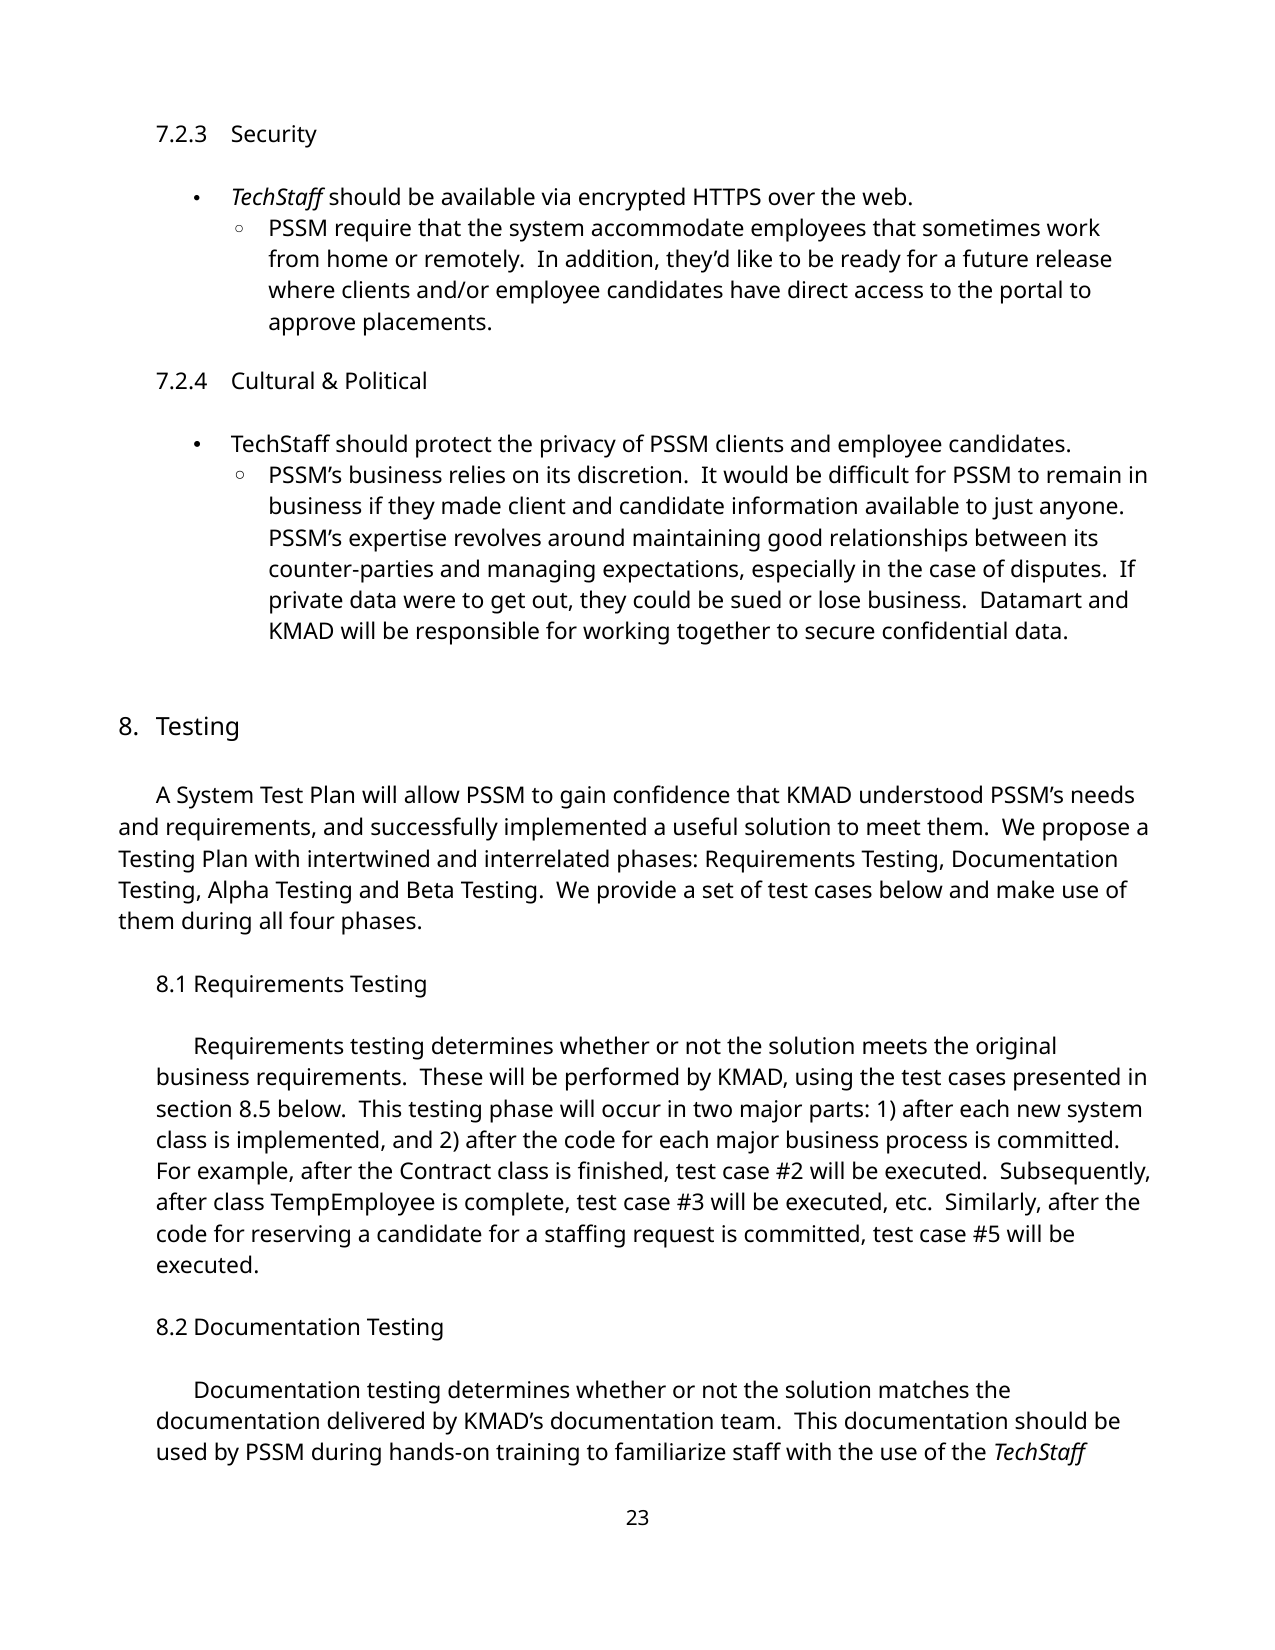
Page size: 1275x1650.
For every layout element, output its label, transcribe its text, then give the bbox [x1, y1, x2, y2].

list TechStaff should protect the privacy of PSSM clients and employee candidates. [193, 428, 1157, 459]
text 7.2.3 Security [156, 118, 1157, 149]
text 8.1 Requirements Testing [156, 967, 1157, 999]
text Requirements testing determines whether or not the solution meets the original business requirements. These will be performed by KMAD, using the test cases presented in section 8.5 below. This testing phase will occur in two major parts: 1) after each new system class is implemented, and 2) after the code for each major business process is committed. For example, after the Contract class is finished, test case #2 will be executed. Subsequently, after class TempEmployee is complete, test case #3 will be executed, etc. Similarly, after the code for reserving a candidate for a staffing request is committed, test case #5 will be executed. [156, 1030, 1157, 1280]
list TechStaff should be available via encrypted HTTPS over the web. [193, 181, 1157, 212]
text 8. Testing [118, 709, 1157, 743]
text Documentation testing determines whether or not the solution matches the documentation delivered by KMAD’s documentation team. This documentation should be used by PSSM during hands-on training to familiarize staff with the use of the TechStaff [156, 1374, 1157, 1467]
list PSSM’s business relies on its discretion. It would be difficult for PSSM to remain in business if they made client and candidate information available to just anyone. PSSM’s expertise revolves around maintaining good relationships between its counter-parties and managing expectations, especially in the case of disputes. If private data were to get out, they could be sued or lose business. Datamart and KMAD will be responsible for working together to secure confidential data. [231, 459, 1157, 647]
text A System Test Plan will allow PSSM to gain confidence that KMAD understood PSSM’s needs and requirements, and successfully implemented a useful solution to meet them. We propose a Testing Plan with intertwined and interrelated phases: Requirements Testing, Documentation Testing, Alpha Testing and Beta Testing. We provide a set of test cases below and make use of them during all four phases. [118, 777, 1157, 936]
text 7.2.4 Cultural & Political [156, 365, 1157, 397]
list PSSM require that the system accommodate employees that sometimes work from home or remotely. In addition, they’d like to be ready for a future release where clients and/or employee candidates have direct access to the portal to approve placements. [231, 212, 1157, 337]
text 8.2 Documentation Testing [156, 1311, 1157, 1342]
